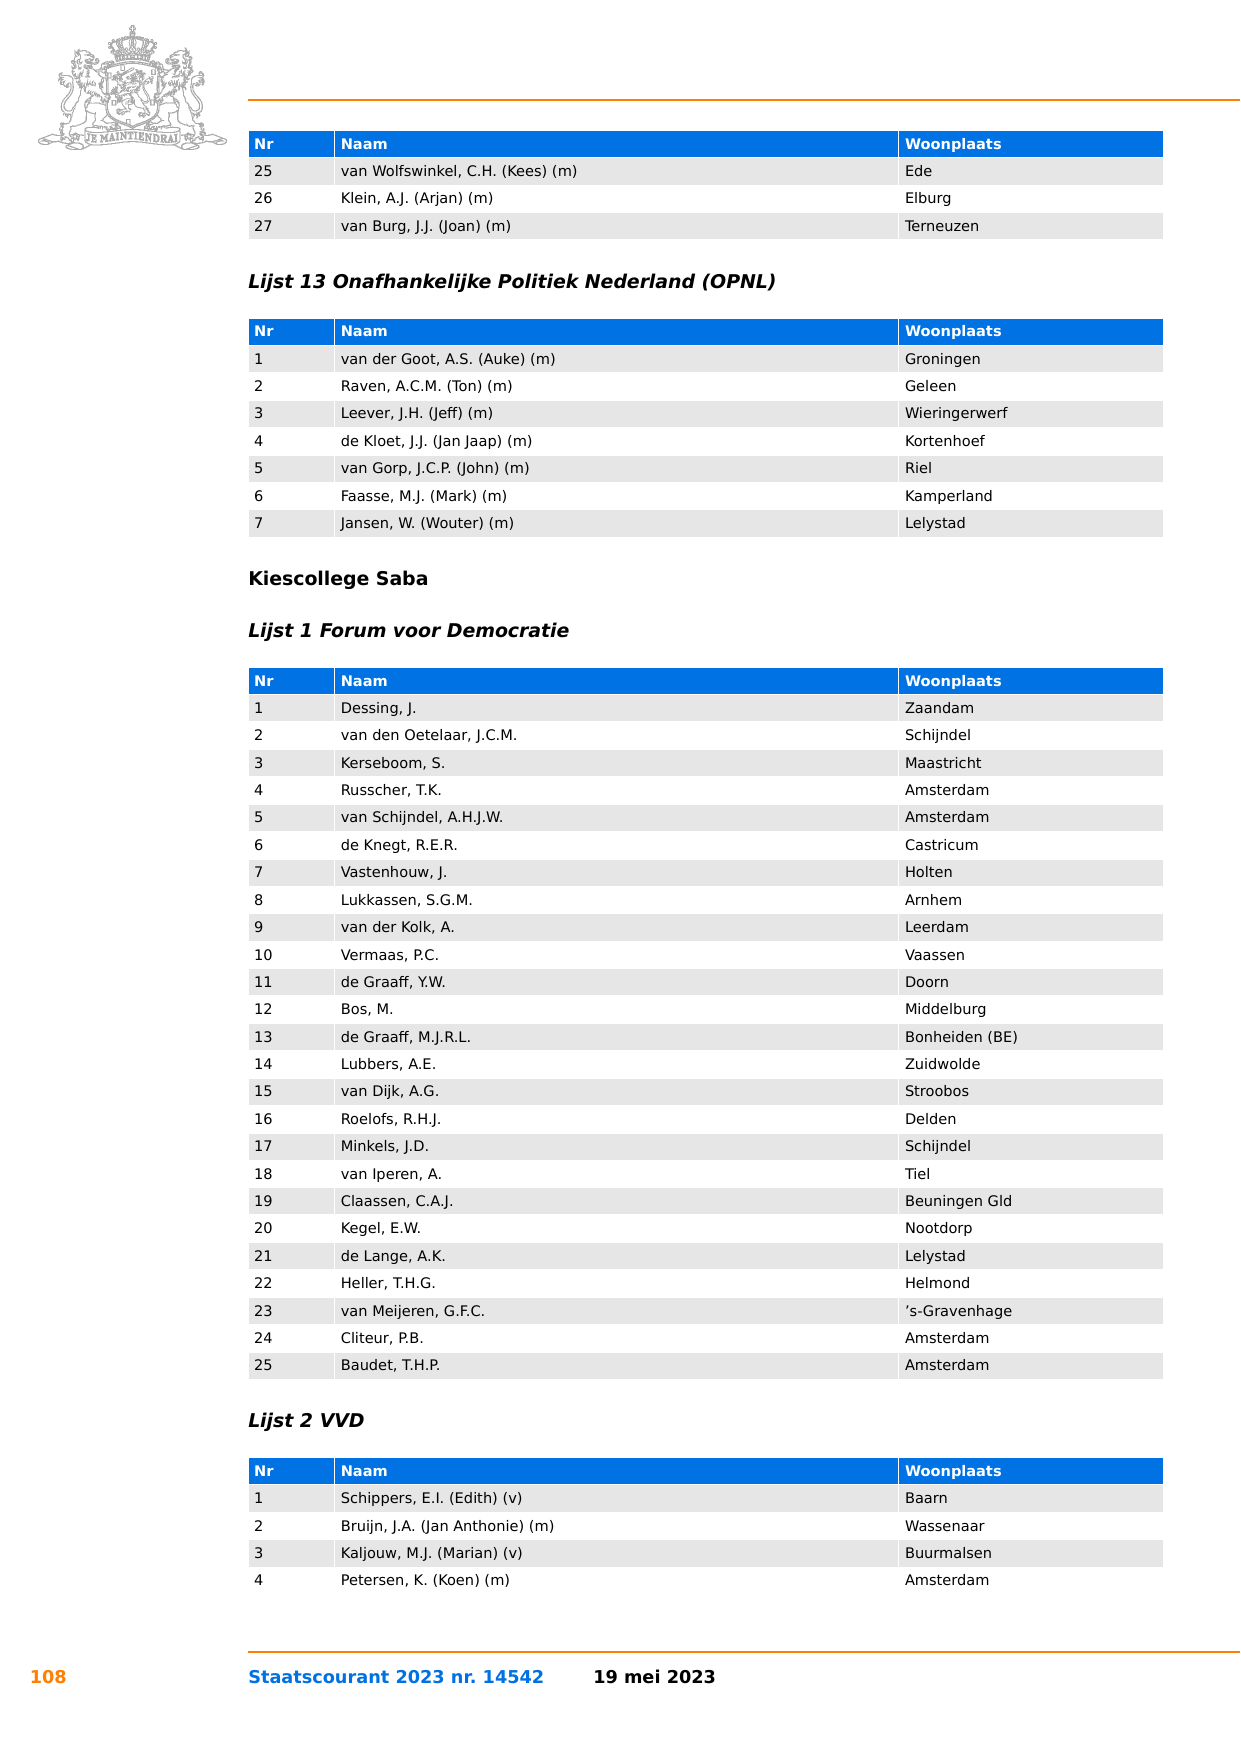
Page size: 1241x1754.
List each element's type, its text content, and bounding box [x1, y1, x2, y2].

table_cell Elburg [899, 186, 1163, 212]
table_cell 27 [249, 213, 334, 239]
table_cell 1 [249, 695, 334, 721]
table_cell 5 [249, 805, 334, 831]
table_cell Riel [899, 456, 1163, 482]
table_cell Bruijn, J.A. (Jan Anthonie) (m) [335, 1513, 898, 1539]
table_cell Arnhem [899, 887, 1163, 913]
table_cell van der Kolk, A. [335, 914, 898, 941]
table_cell 22 [249, 1270, 334, 1297]
table_cell Cliteur, P.B. [335, 1325, 898, 1352]
table_cell Bos, M. [335, 996, 898, 1023]
table_cell 16 [249, 1106, 334, 1132]
table_cell van Wolfswinkel, C.H. (Kees) (m) [335, 158, 898, 185]
table_cell Amsterdam [899, 1353, 1163, 1379]
table_cell 7 [249, 510, 334, 537]
table_cell Beuningen Gld [899, 1188, 1163, 1214]
table_header Naam [335, 1458, 898, 1484]
table_cell 26 [249, 186, 334, 212]
table_cell de Knegt, R.E.R. [335, 832, 898, 858]
table_cell Klein, A.J. (Arjan) (m) [335, 186, 898, 212]
table_cell 14 [249, 1051, 334, 1078]
table_cell de Graaff, Y.W. [335, 969, 898, 995]
table_cell 11 [249, 969, 334, 995]
table_cell Holten [899, 860, 1163, 886]
table_cell Geleen [899, 373, 1163, 400]
table_cell 7 [249, 860, 334, 886]
table_cell Schijndel [899, 1134, 1163, 1160]
table_cell Lubbers, A.E. [335, 1051, 898, 1078]
table_cell Amsterdam [899, 1568, 1163, 1594]
table_cell Petersen, K. (Koen) (m) [335, 1568, 898, 1594]
table_cell Faasse, M.J. (Mark) (m) [335, 483, 898, 509]
table_cell 12 [249, 996, 334, 1023]
table_cell 13 [249, 1024, 334, 1050]
table_header Naam [335, 319, 898, 345]
table_cell Minkels, J.D. [335, 1134, 898, 1160]
table_cell van Schijndel, A.H.J.W. [335, 805, 898, 831]
table_cell Wassenaar [899, 1513, 1163, 1539]
table_cell 5 [249, 456, 334, 482]
table_cell 25 [249, 1353, 334, 1379]
subtitle Kiescollege Saba [248, 568, 1163, 590]
table_cell 18 [249, 1161, 334, 1187]
table_cell Baarn [899, 1485, 1163, 1512]
table_cell van Iperen, A. [335, 1161, 898, 1187]
subtitle Lijst 13 Onafhankelijke Politiek Nederland (OPNL) [248, 271, 1163, 292]
table_cell Jansen, W. (Wouter) (m) [335, 510, 898, 537]
table_header Nr [249, 668, 334, 694]
table_cell Amsterdam [899, 1325, 1163, 1352]
table_cell Kaljouw, M.J. (Marian) (v) [335, 1540, 898, 1567]
table_cell Zuidwolde [899, 1051, 1163, 1078]
table_cell Lelystad [899, 1243, 1163, 1269]
table_cell 6 [249, 483, 334, 509]
table_header Nr [249, 319, 334, 345]
table_cell 3 [249, 1540, 334, 1567]
table_cell Vermaas, P.C. [335, 942, 898, 968]
table_cell 1 [249, 1485, 334, 1512]
table_cell 3 [249, 750, 334, 776]
table_cell Delden [899, 1106, 1163, 1132]
table_cell 9 [249, 914, 334, 941]
table_cell Lelystad [899, 510, 1163, 537]
table_cell Vastenhouw, J. [335, 860, 898, 886]
table_cell de Lange, A.K. [335, 1243, 898, 1269]
table_cell Bonheiden (BE) [899, 1024, 1163, 1050]
subtitle Lijst 2 VVD [248, 1410, 1163, 1432]
table_cell Castricum [899, 832, 1163, 858]
table_cell 10 [249, 942, 334, 968]
table_cell Vaassen [899, 942, 1163, 968]
table_cell Roelofs, R.H.J. [335, 1106, 898, 1132]
table_cell ’s-Gravenhage [899, 1298, 1163, 1324]
table_cell van den Oetelaar, J.C.M. [335, 723, 898, 749]
table_cell Raven, A.C.M. (Ton) (m) [335, 373, 898, 400]
table_cell Tiel [899, 1161, 1163, 1187]
table_cell Heller, T.H.G. [335, 1270, 898, 1297]
table_cell van Meijeren, G.F.C. [335, 1298, 898, 1324]
table_cell Dessing, J. [335, 695, 898, 721]
table_cell van Burg, J.J. (Joan) (m) [335, 213, 898, 239]
table_header Nr [249, 1458, 334, 1484]
table_cell Lukkassen, S.G.M. [335, 887, 898, 913]
table_cell Helmond [899, 1270, 1163, 1297]
table_cell Schijndel [899, 723, 1163, 749]
table_header Naam [335, 668, 898, 694]
table_cell Groningen [899, 346, 1163, 372]
table_cell Middelburg [899, 996, 1163, 1023]
table_cell Buurmalsen [899, 1540, 1163, 1567]
table_cell van der Goot, A.S. (Auke) (m) [335, 346, 898, 372]
table_cell Amsterdam [899, 805, 1163, 831]
table_header Naam [335, 131, 898, 157]
table_cell Schippers, E.I. (Edith) (v) [335, 1485, 898, 1512]
table_cell Nootdorp [899, 1216, 1163, 1242]
table_cell 17 [249, 1134, 334, 1160]
table_cell 25 [249, 158, 334, 185]
table_cell Stroobos [899, 1079, 1163, 1105]
table_cell Kamperland [899, 483, 1163, 509]
table_cell Russcher, T.K. [335, 777, 898, 804]
table_cell 20 [249, 1216, 334, 1242]
table_cell 4 [249, 1568, 334, 1594]
table_cell Ede [899, 158, 1163, 185]
table_cell Kortenhoef [899, 428, 1163, 454]
table_cell de Graaff, M.J.R.L. [335, 1024, 898, 1050]
table_cell Baudet, T.H.P. [335, 1353, 898, 1379]
table_cell 1 [249, 346, 334, 372]
table_cell Doorn [899, 969, 1163, 995]
table_header Woonplaats [899, 131, 1163, 157]
table_cell van Dijk, A.G. [335, 1079, 898, 1105]
table_cell Terneuzen [899, 213, 1163, 239]
table_header Woonplaats [899, 668, 1163, 694]
table_header Woonplaats [899, 319, 1163, 345]
table_cell Leever, J.H. (Jeff) (m) [335, 401, 898, 427]
table_header Nr [249, 131, 334, 157]
table_cell 15 [249, 1079, 334, 1105]
table_cell 2 [249, 723, 334, 749]
table_cell 23 [249, 1298, 334, 1324]
table_cell 8 [249, 887, 334, 913]
table_cell Zaandam [899, 695, 1163, 721]
picture [38, 25, 227, 150]
table_cell 24 [249, 1325, 334, 1352]
table_cell van Gorp, J.C.P. (John) (m) [335, 456, 898, 482]
table_cell Wieringerwerf [899, 401, 1163, 427]
table_cell Amsterdam [899, 777, 1163, 804]
table_cell Claassen, C.A.J. [335, 1188, 898, 1214]
table_cell 6 [249, 832, 334, 858]
table_cell 3 [249, 401, 334, 427]
table_cell Kerseboom, S. [335, 750, 898, 776]
table_cell Maastricht [899, 750, 1163, 776]
table_header Woonplaats [899, 1458, 1163, 1484]
table_cell Leerdam [899, 914, 1163, 941]
table_cell Kegel, E.W. [335, 1216, 898, 1242]
table_cell 2 [249, 1513, 334, 1539]
table_cell de Kloet, J.J. (Jan Jaap) (m) [335, 428, 898, 454]
table_cell 4 [249, 777, 334, 804]
table_cell 4 [249, 428, 334, 454]
table_cell 2 [249, 373, 334, 400]
subtitle Lijst 1 Forum voor Democratie [248, 620, 1163, 642]
table_cell 21 [249, 1243, 334, 1269]
table_cell 19 [249, 1188, 334, 1214]
